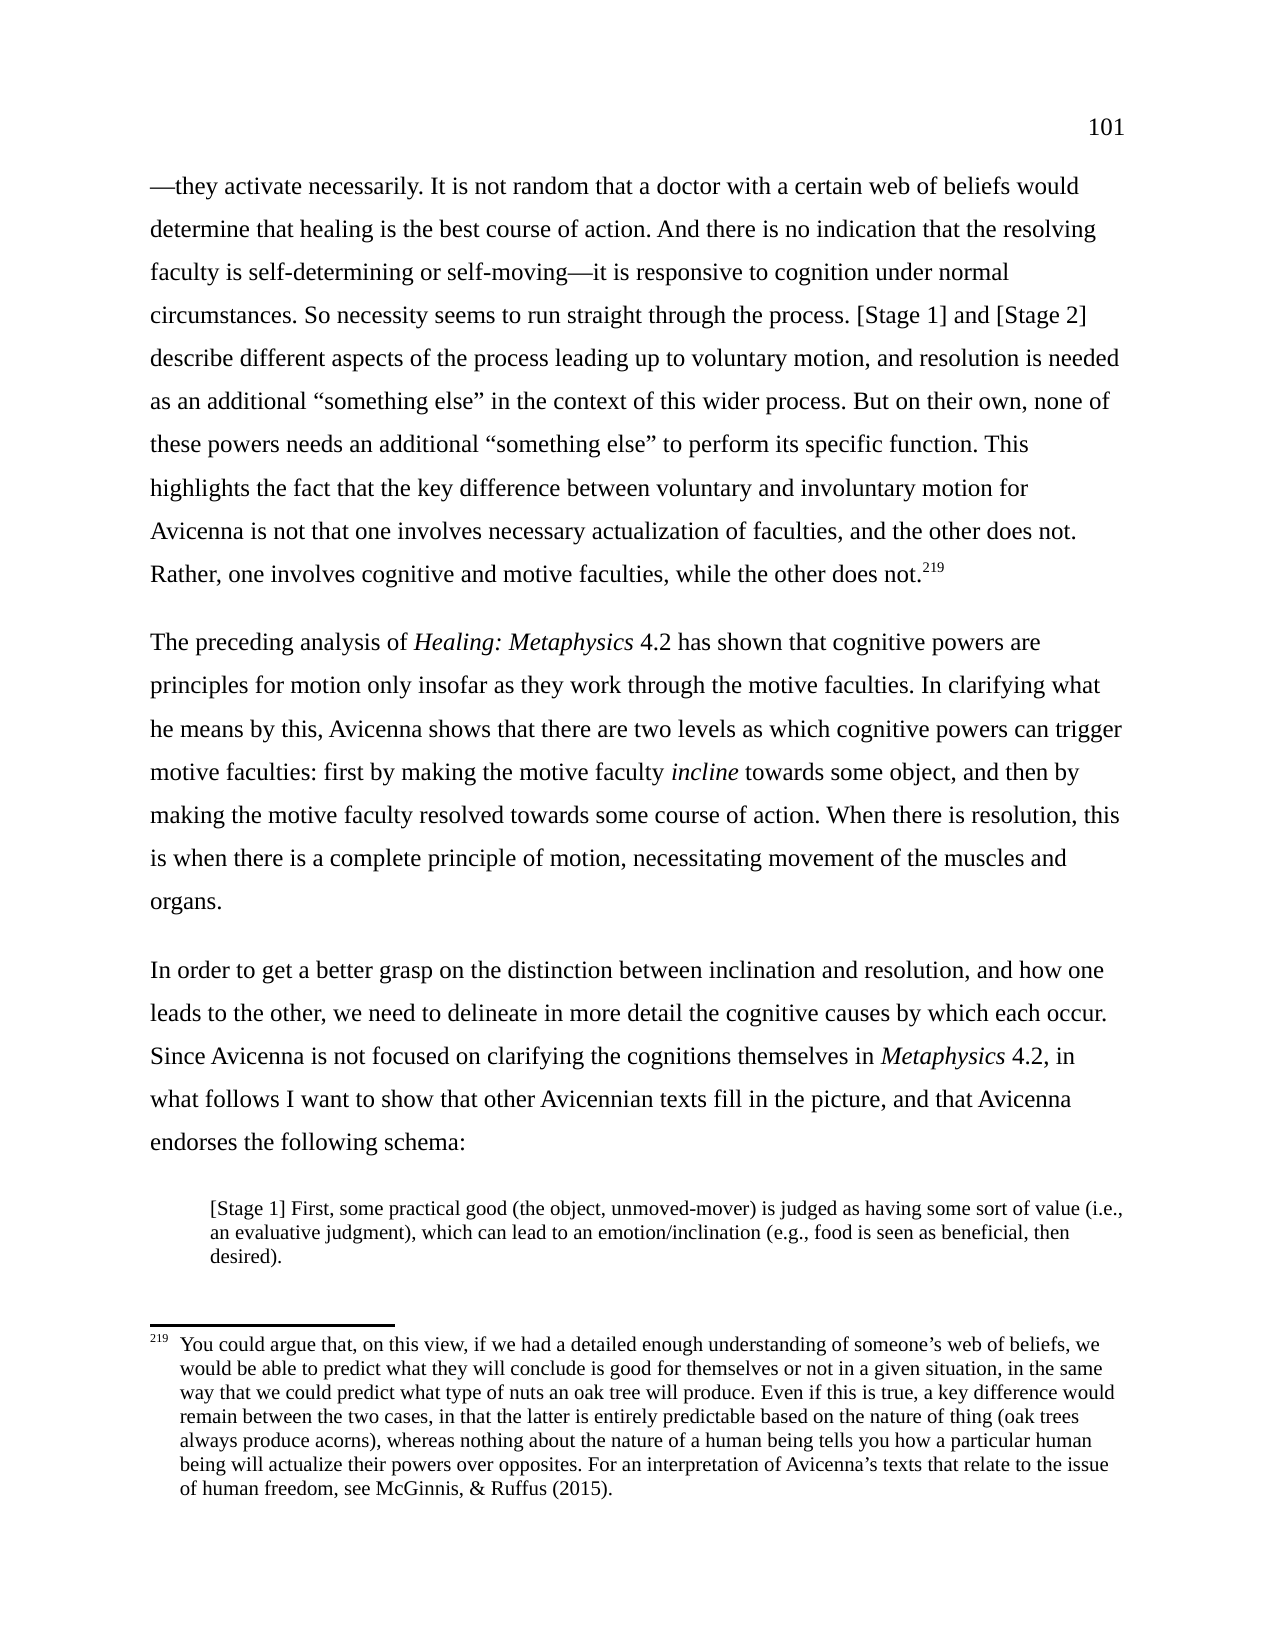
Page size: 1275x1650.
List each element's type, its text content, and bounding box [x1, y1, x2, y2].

text —they activate necessarily. It is not random that a doctor with a certain web of beliefs would determine that healing is the best course of action. And there is no indication that the resolving faculty is self-determining or self-moving—it is responsive to cognition under normal circumstances. So necessity seems to run straight through the process. [Stage 1] and [Stage 2] describe different aspects of the process leading up to voluntary motion, and resolution is needed as an additional “something else” in the context of this wider process. But on their own, none of these powers needs an additional “something else” to perform its specific function. This highlights the fact that the key difference between voluntary and involuntary motion for Avicenna is not that one involves necessary actualization of faculties, and the other does not. Rather, one involves cognitive and motive faculties, while the other does not. [150, 171, 1125, 588]
text You could argue that, on this view, if we had a detailed enough understanding of someone’s web of beliefs, we would be able to predict what they will conclude is good for themselves or not in a given situation, in the same way that we could predict what type of nuts an oak tree will produce. Even if this is true, a key difference would remain between the two cases, in that the latter is entirely predictable based on the nature of thing (oak trees always produce acorns), whereas nothing about the nature of a human being tells you how a particular human being will actualize their powers over opposites. For an interpretation of Avicenna’s texts that relate to the issue of human freedom, see McGinnis, & Ruffus (2015). [150, 1332, 1125, 1500]
text [Stage 1] First, some practical good (the object, unmoved-mover) is judged as having some sort of value (i.e., an evaluative judgment), which can lead to an emotion/inclination (e.g., food is seen as beneficial, then desired). [210, 1196, 1125, 1268]
text In order to get a better grasp on the distinction between inclination and resolution, and how one leads to the other, we need to delineate in more detail the cognitive causes by which each occur. Since Avicenna is not focused on clarifying the cognitions themselves in Metaphysics 4.2, in what follows I want to show that other Avicennian texts fill in the picture, and that Avicenna endorses the following schema: [150, 955, 1125, 1156]
text The preceding analysis of Healing: Metaphysics 4.2 has shown that cognitive powers are principles for motion only insofar as they work through the motive faculties. In clarifying what he means by this, Avicenna shows that there are two levels as which cognitive powers can trigger motive faculties: first by making the motive faculty incline towards some object, and then by making the motive faculty resolved towards some course of action. When there is resolution, this is when there is a complete principle of motion, necessitating movement of the muscles and organs. [150, 627, 1125, 915]
